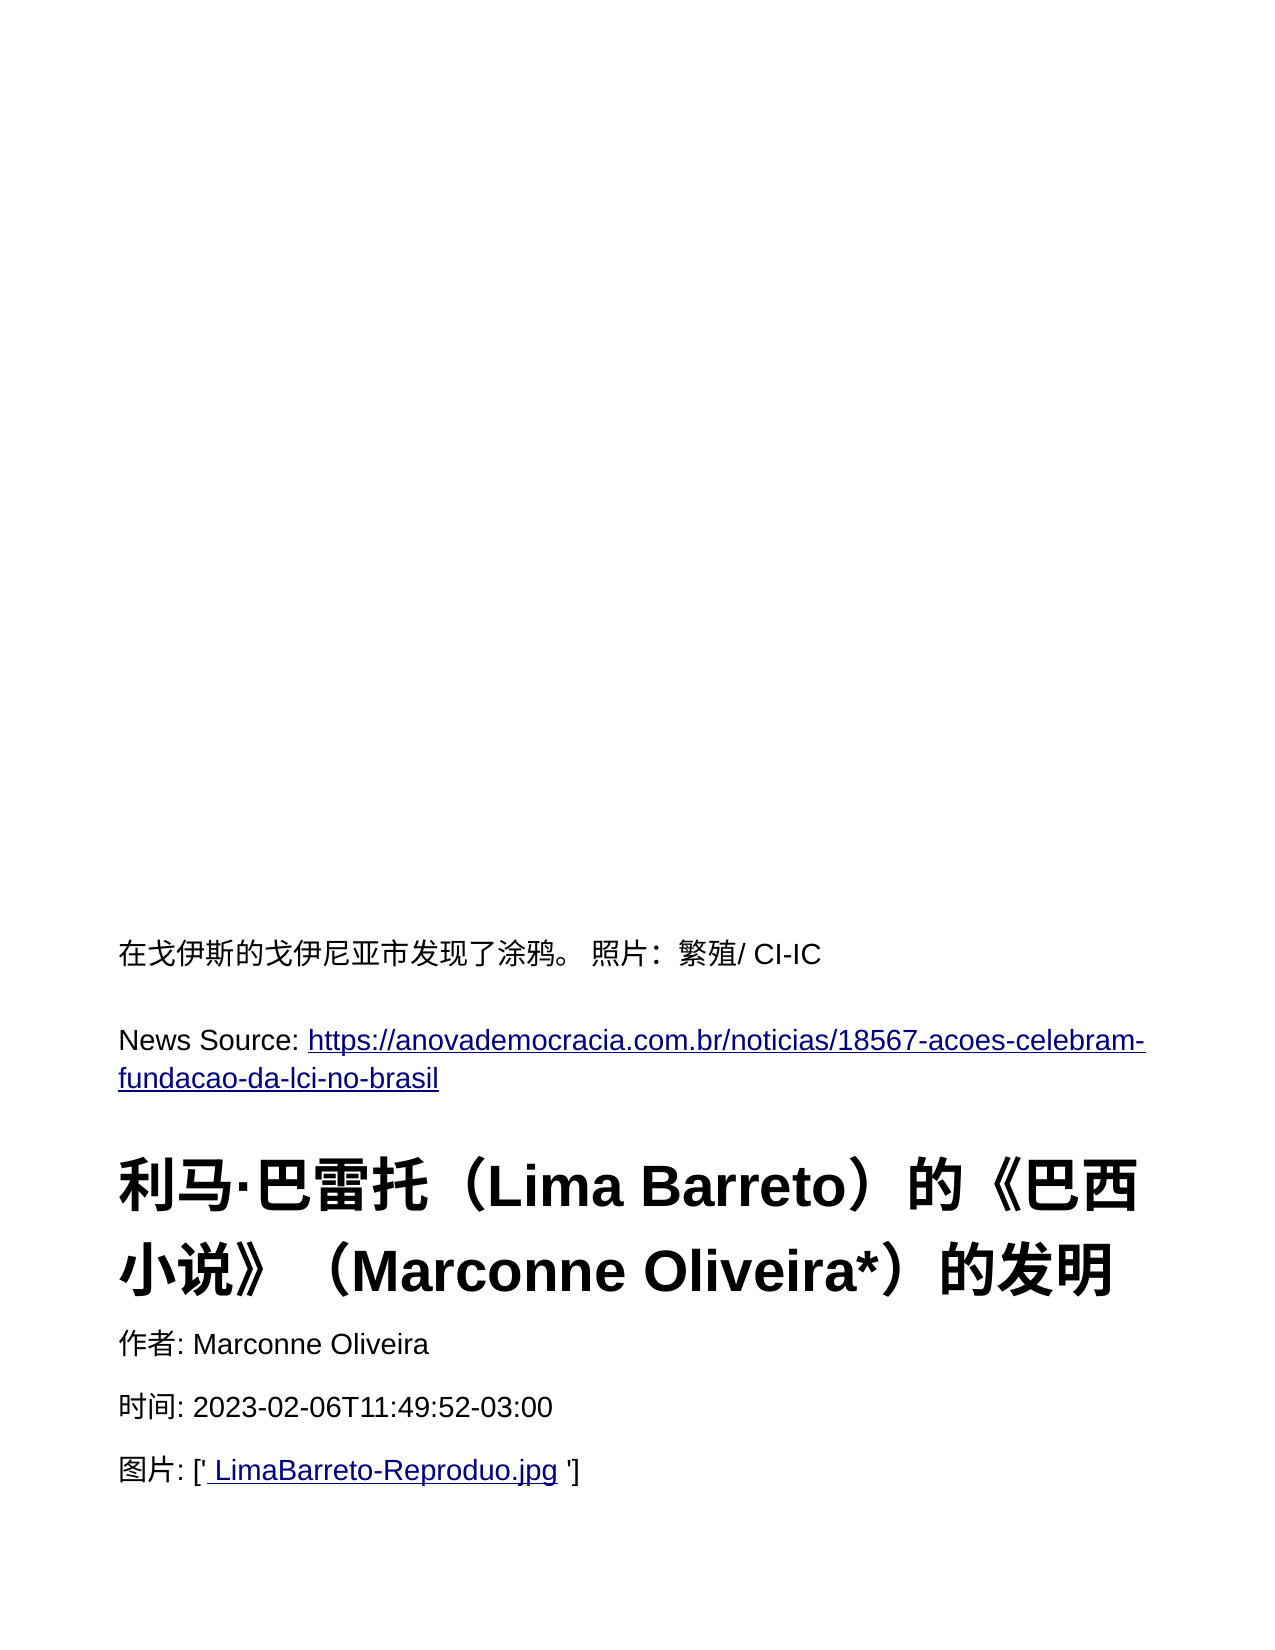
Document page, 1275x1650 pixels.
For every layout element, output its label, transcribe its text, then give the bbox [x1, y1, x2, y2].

text 时间: 2023-02-06T11:49:52-03:00 [118, 1384, 1157, 1426]
text 作者: Marconne Oliveira [118, 1321, 1157, 1363]
text 图片: [' LimaBarreto-Reproduo.jpg '] [118, 1447, 1157, 1489]
subtitle 利马·巴雷托（Lima Barreto）的《巴西小说》（Marconne Oliveira*）的发明 [118, 1139, 1157, 1308]
text News Source: https://anovademocracia.com.br/noticias/18567-acoes-celebram-fundacao-da-lci-no-brasil [118, 1022, 1157, 1094]
text 在戈伊斯的戈伊尼亚市发现了涂鸦。 照片：繁殖/ CI-IC [118, 118, 1157, 973]
